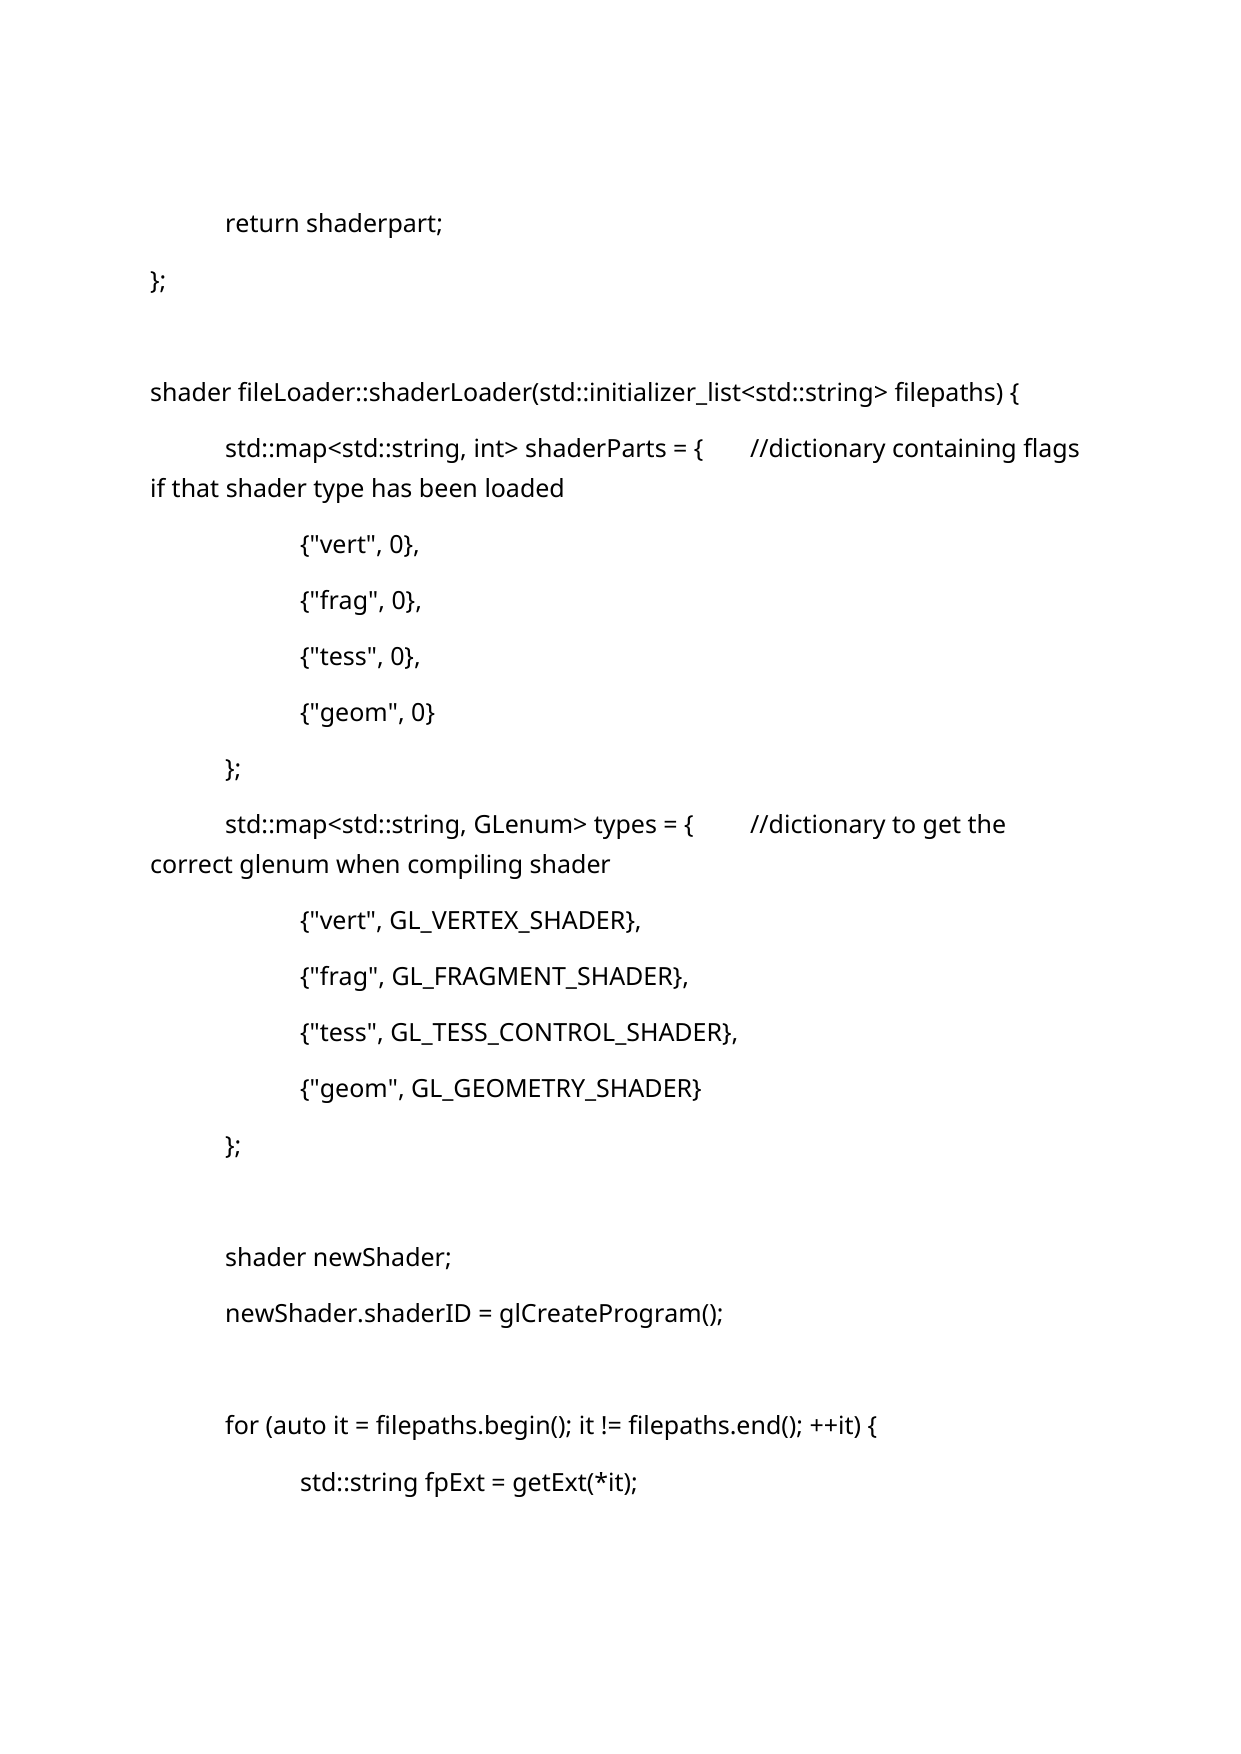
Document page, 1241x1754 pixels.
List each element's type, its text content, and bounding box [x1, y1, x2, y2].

text }; [150, 262, 1090, 296]
text {"tess", 0}, [150, 639, 1090, 673]
text {"vert", GL_VERTEX_SHADER}, [150, 903, 1090, 937]
text {"tess", GL_TESS_CONTROL_SHADER}, [150, 1015, 1090, 1049]
text shader newShader; [150, 1239, 1090, 1274]
text newShader.shaderID = glCreateProgram(); [150, 1296, 1090, 1330]
text }; [150, 1127, 1090, 1161]
text {"frag", GL_FRAGMENT_SHADER}, [150, 959, 1090, 993]
text {"geom", 0} [150, 695, 1090, 729]
text std::map<std::string, GLenum> types = { //dictionary to get the correct glenum when compiling shader [150, 807, 1090, 881]
text for (auto it = filepaths.begin(); it != filepaths.end(); ++it) { [150, 1408, 1090, 1442]
text std::string fpExt = getExt(*it); [150, 1464, 1090, 1498]
text {"vert", 0}, [150, 526, 1090, 560]
text {"frag", 0}, [150, 582, 1090, 617]
text return shaderpart; [150, 206, 1090, 240]
text }; [150, 751, 1090, 785]
text shader fileLoader::shaderLoader(std::initializer_list<std::string> filepaths) { [150, 374, 1090, 409]
text std::map<std::string, int> shaderParts = { //dictionary containing flags if that shader type has been loaded [150, 431, 1090, 504]
text {"geom", GL_GEOMETRY_SHADER} [150, 1071, 1090, 1105]
